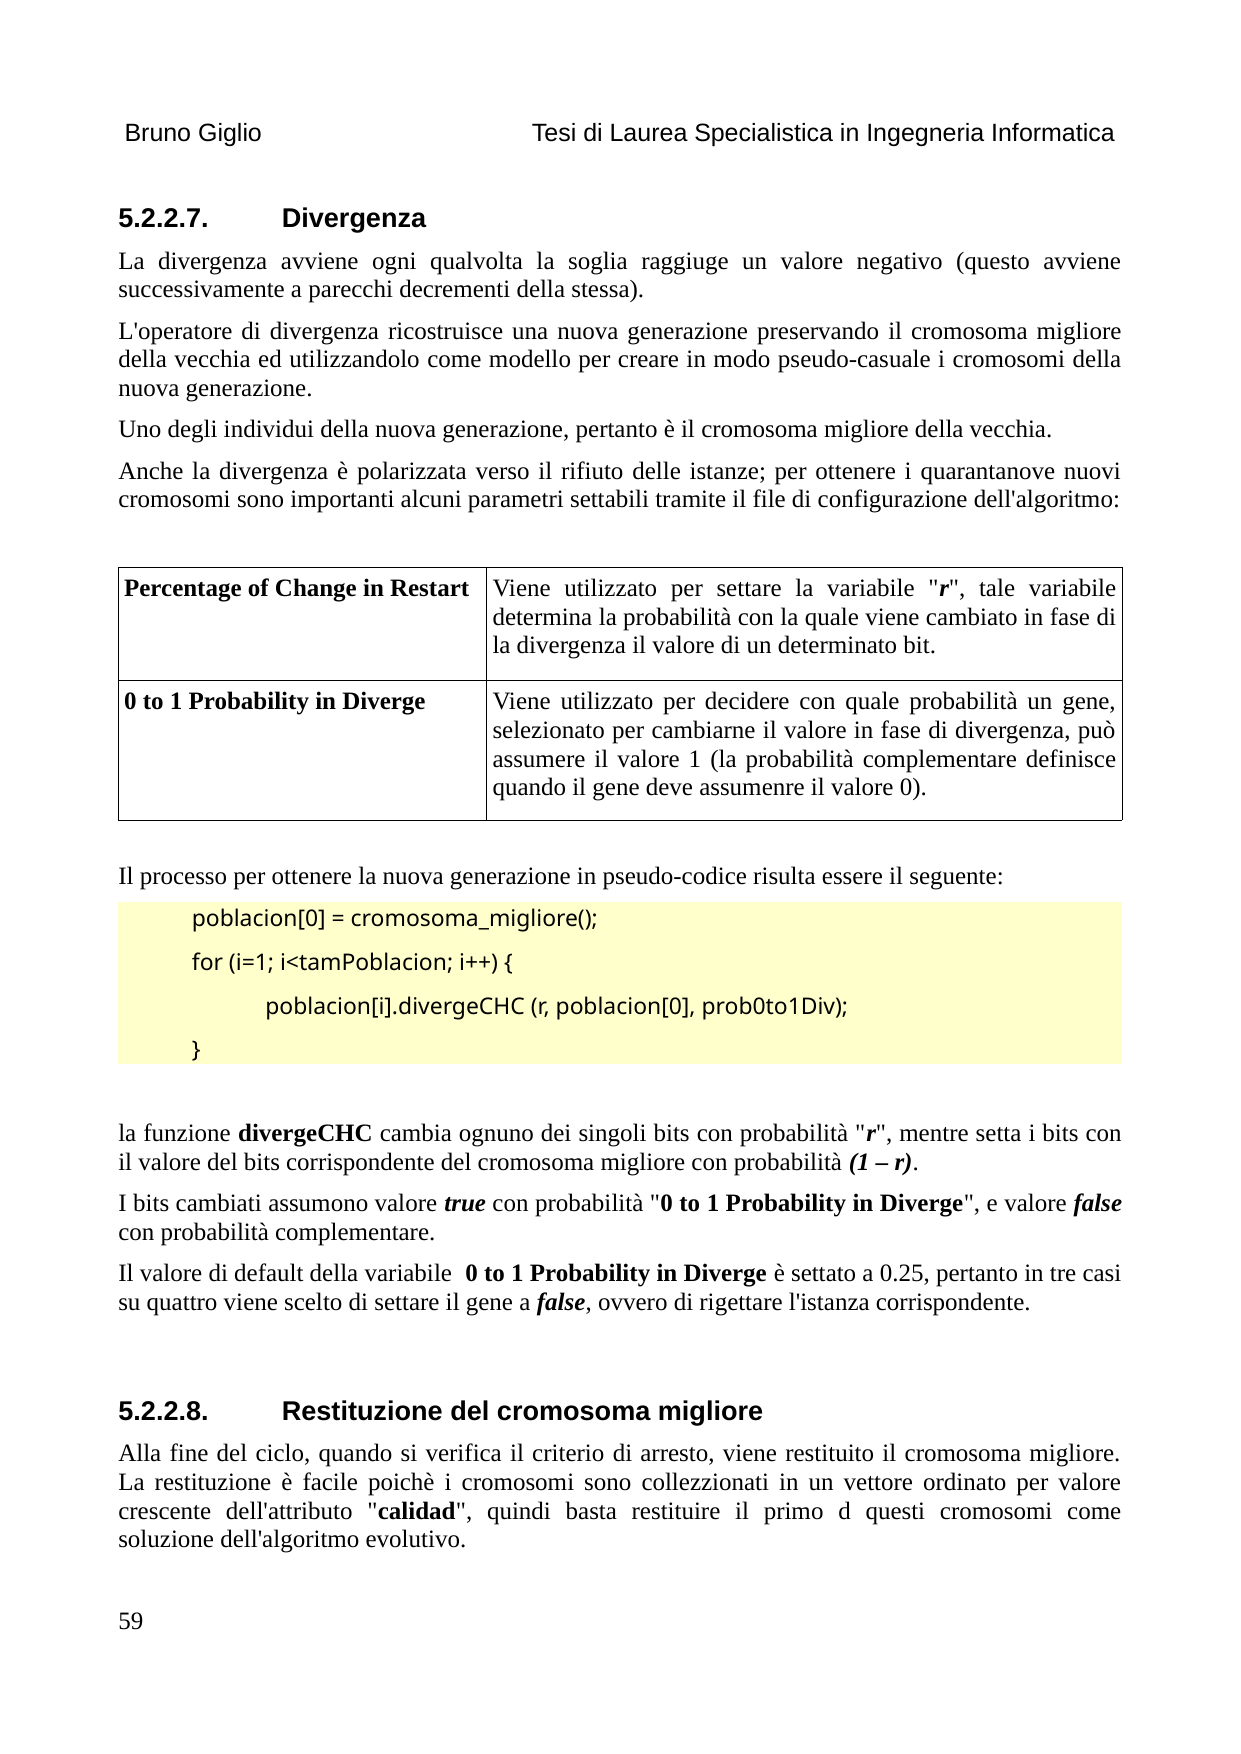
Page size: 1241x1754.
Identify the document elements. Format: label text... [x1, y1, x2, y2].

text poblacion[i].divergeCHC (r, poblacion[0], prob0to1Div); [118, 989, 1122, 1021]
table_cell 0 to 1 Probability in Diverge [119, 681, 486, 819]
subtitle Divergenza [118, 202, 1122, 233]
subtitle Restituzione del cromosoma migliore [118, 1394, 1122, 1426]
text poblacion[0] = cromosoma_migliore(); [118, 902, 1122, 933]
text Anche la divergenza è polarizzata verso il rifiuto delle istanze; per ottenere i quarantanove nuovi cromosomi sono importanti alcuni parametri settabili tramite il file di configurazione dell'algoritmo: [118, 456, 1122, 513]
text La divergenza avviene ogni qualvolta la soglia raggiuge un valore negativo (questo avviene successivamente a parecchi decrementi della stessa). [118, 246, 1122, 303]
table_header Viene utilizzato per settare la variabile "r", tale variabile determina la probabilità con la quale viene cambiato in fase di la divergenza il valore di un determinato bit. [487, 568, 1122, 680]
text for (i=1; i<tamPoblacion; i++) { [118, 946, 1122, 977]
text Il processo per ottenere la nuova generazione in pseudo-codice risulta essere il seguente: [118, 861, 1122, 889]
text I bits cambiati assumono valore true con probabilità "0 to 1 Probability in Diverge", e valore false con probabilità complementare. [118, 1188, 1122, 1246]
text } [118, 1033, 1122, 1064]
text Alla fine del ciclo, quando si verifica il criterio di arresto, viene restituito il cromosoma migliore. La restituzione è facile poichè i cromosomi sono collezzionati in un vettore ordinato per valore crescente dell'attributo "calidad", quindi basta restituire il primo d questi cromosomi come soluzione dell'algoritmo evolutivo. [118, 1438, 1122, 1553]
text L'operatore di divergenza ricostruisce una nuova generazione preservando il cromosoma migliore della vecchia ed utilizzandolo come modello per creare in modo pseudo-casuale i cromosomi della nuova generazione. [118, 316, 1122, 402]
table_header Percentage of Change in Restart [119, 568, 486, 680]
text Il valore di default della variabile 0 to 1 Probability in Diverge è settato a 0.25, pertanto in tre casi su quattro viene scelto di settare il gene a false, ovvero di rigettare l'istanza corrispondente. [118, 1258, 1122, 1316]
text la funzione divergeCHC cambia ognuno dei singoli bits con probabilità "r", mentre setta i bits con il valore del bits corrispondente del cromosoma migliore con probabilità (1 – r). [118, 1118, 1122, 1176]
text Uno degli individui della nuova generazione, pertanto è il cromosoma migliore della vecchia. [118, 414, 1122, 443]
table_cell Viene utilizzato per decidere con quale probabilità un gene, selezionato per cambiarne il valore in fase di divergenza, può assumere il valore 1 (la probabilità complementare definisce quando il gene deve assumenre il valore 0). [487, 681, 1122, 819]
